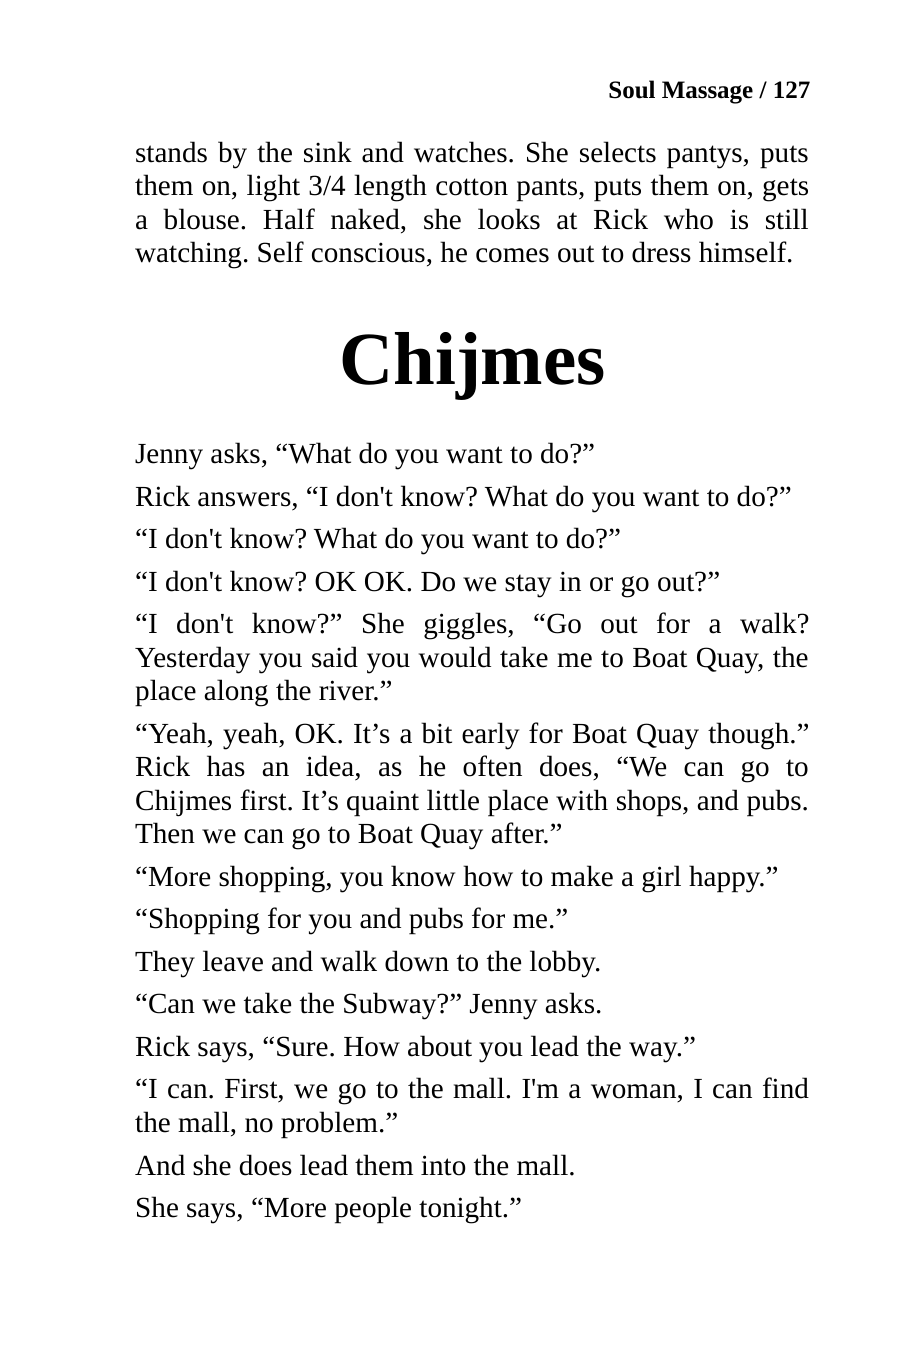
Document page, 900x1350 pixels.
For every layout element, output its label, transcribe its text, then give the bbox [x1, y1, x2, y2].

text They leave and walk down to the lobby. [135, 944, 810, 978]
text “I don't know? What do you want to do?” [135, 521, 810, 555]
text “I don't know? OK OK. Do we stay in or go out?” [135, 564, 810, 597]
subtitle Chijmes [135, 314, 810, 400]
text stands by the sink and watches. She selects pantys, puts them on, light 3/4 length cotton pants, puts them on, gets a blouse. Half naked, she looks at Rick who is still watching. Self conscious, he comes out to dress himself. [135, 135, 810, 269]
text “Can we take the Subway?” Jenny asks. [135, 987, 810, 1020]
text Rick says, “Sure. How about you lead the way.” [135, 1029, 810, 1063]
text She says, “More people tonight.” [135, 1190, 810, 1224]
text “Yeah, yeah, OK. It’s a bit early for Boat Quay though.” Rick has an idea, as he often does, “We can go to Chijmes first. It’s quaint little place with shops, and pubs. Then we can go to Boat Quay after.” [135, 716, 810, 850]
text And she does lead them into the mall. [135, 1148, 810, 1181]
text “More shopping, you know how to make a girl happy.” [135, 859, 810, 893]
text “Shopping for you and pubs for me.” [135, 902, 810, 935]
text Jenny asks, “What do you want to do?” [135, 436, 810, 470]
text “I don't know?” She giggles, “Go out for a walk? Yesterday you said you would take me to Boat Quay, the place along the river.” [135, 606, 810, 707]
text Rick answers, “I don't know? What do you want to do?” [135, 479, 810, 512]
text “I can. First, we go to the mall. I'm a woman, I can find the mall, no problem.” [135, 1072, 810, 1139]
